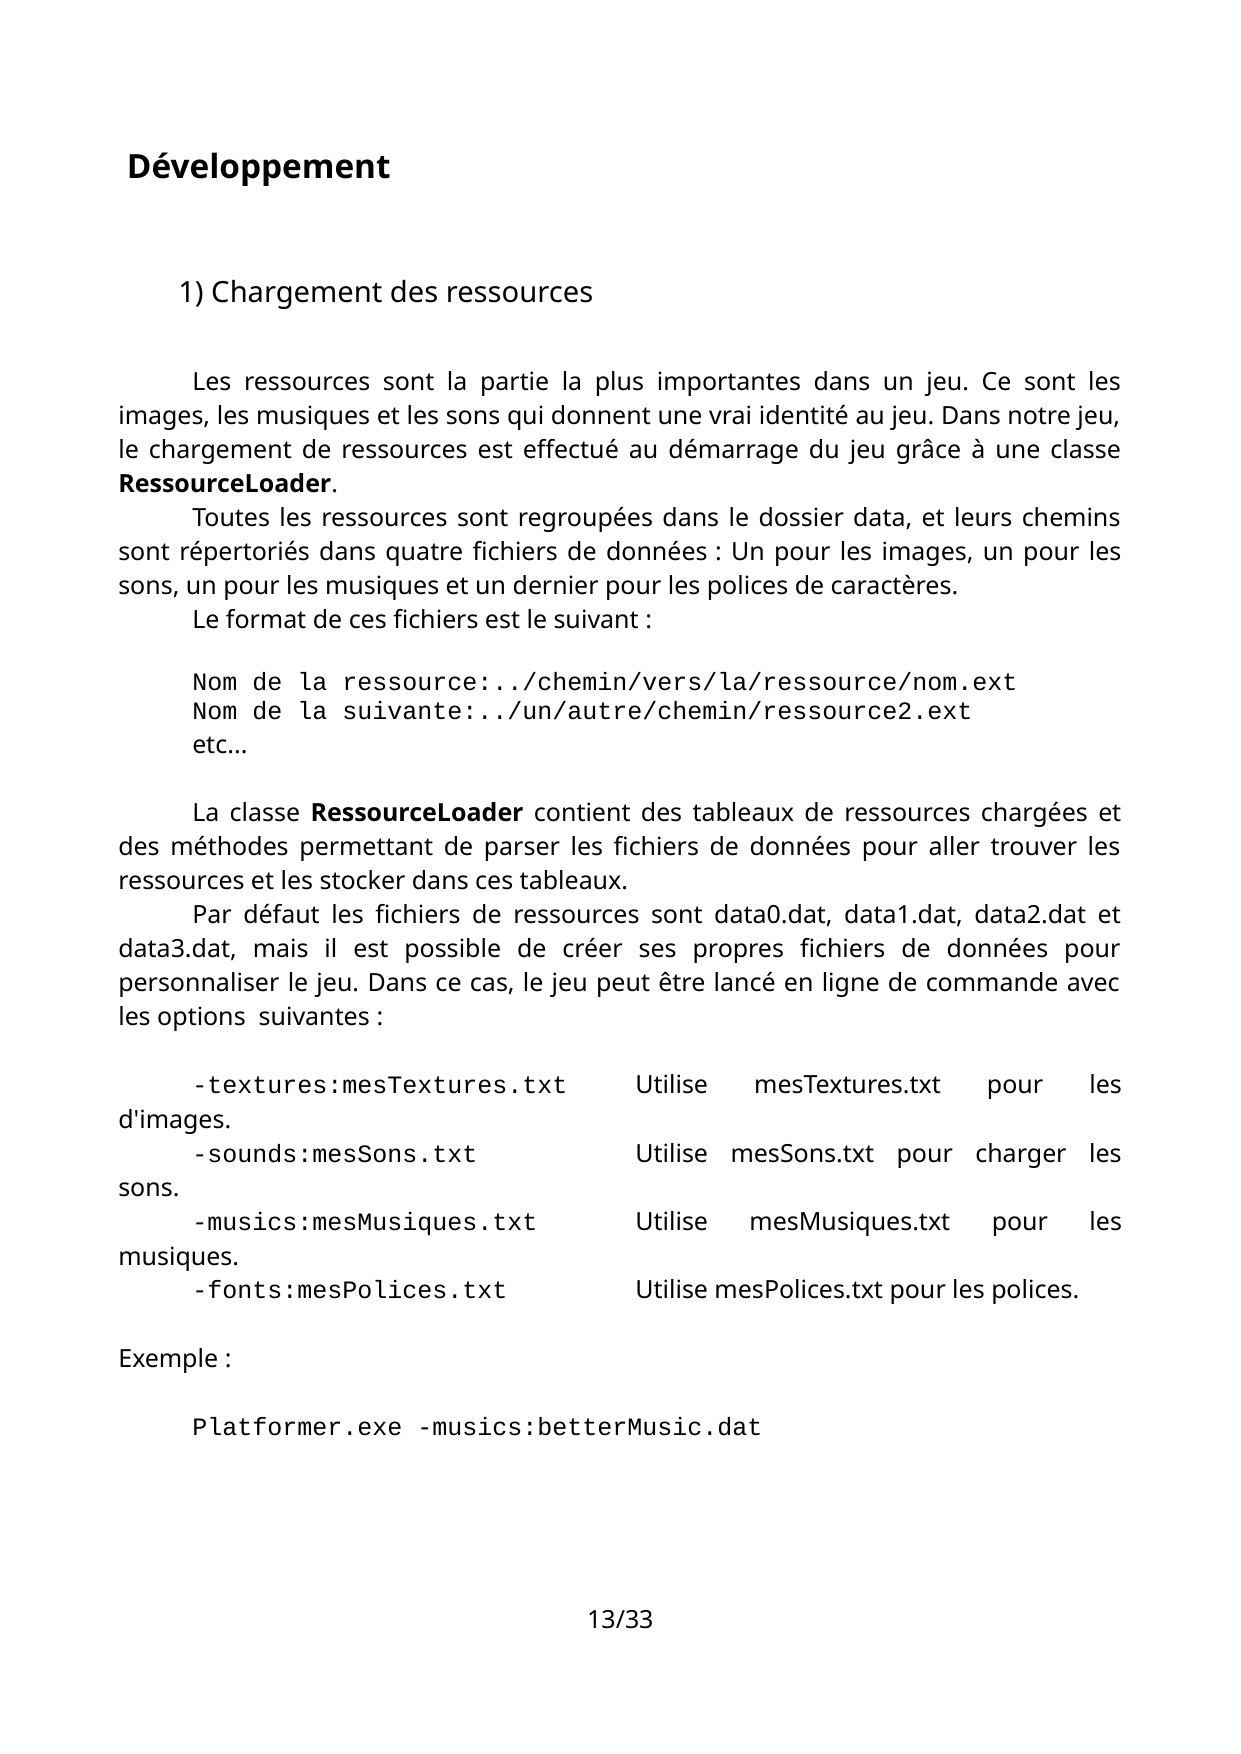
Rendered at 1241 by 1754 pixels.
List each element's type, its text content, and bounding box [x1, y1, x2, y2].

subtitle 1) Chargement des ressources [118, 271, 1122, 311]
text Par défaut les fichiers de ressources sont data0.dat, data1.dat, data2.dat et data3.dat, mais il est possible de créer ses propres fichiers de données pour personnaliser le jeu. Dans ce cas, le jeu peut être lancé en ligne de commande avec les options suivantes : [118, 897, 1122, 1033]
text Toutes les ressources sont regroupées dans le dossier data, et leurs chemins sont répertoriés dans quatre fichiers de données : Un pour les images, un pour les sons, un pour les musiques et un dernier pour les polices de caractères. [118, 499, 1122, 602]
text La classe RessourceLoader contient des tableaux de ressources chargées et des méthodes permettant de parser les fichiers de données pour aller trouver les ressources et les stocker dans ces tableaux. [118, 795, 1122, 897]
text -sounds:mesSons.txt Utilise mesSons.txt pour charger les sons. [118, 1136, 1122, 1204]
text -musics:mesMusiques.txt Utilise mesMusiques.txt pour les musiques. [118, 1204, 1122, 1272]
text Le format de ces fichiers est le suivant : [118, 602, 1122, 636]
text Platformer.exe -musics:betterMusic.dat [118, 1409, 1122, 1443]
text -textures:mesTextures.txt Utilise mesTextures.txt pour les d'images. [118, 1067, 1122, 1136]
text Nom de la suivante:../un/autre/chemin/ressource2.ext [118, 698, 1122, 727]
text Exemple : [118, 1341, 1122, 1374]
text Les ressources sont la partie la plus importantes dans un jeu. Ce sont les images, les musiques et les sons qui donnent une vrai identité au jeu. Dans notre jeu, le chargement de ressources est effectué au démarrage du jeu grâce à une classe RessourceLoader. [118, 363, 1122, 499]
text Nom de la ressource:../chemin/vers/la/ressource/nom.ext [118, 670, 1122, 698]
text etc... [118, 727, 1122, 761]
subtitle Développement [118, 143, 1122, 188]
text -fonts:mesPolices.txt Utilise mesPolices.txt pour les polices. [118, 1272, 1122, 1306]
